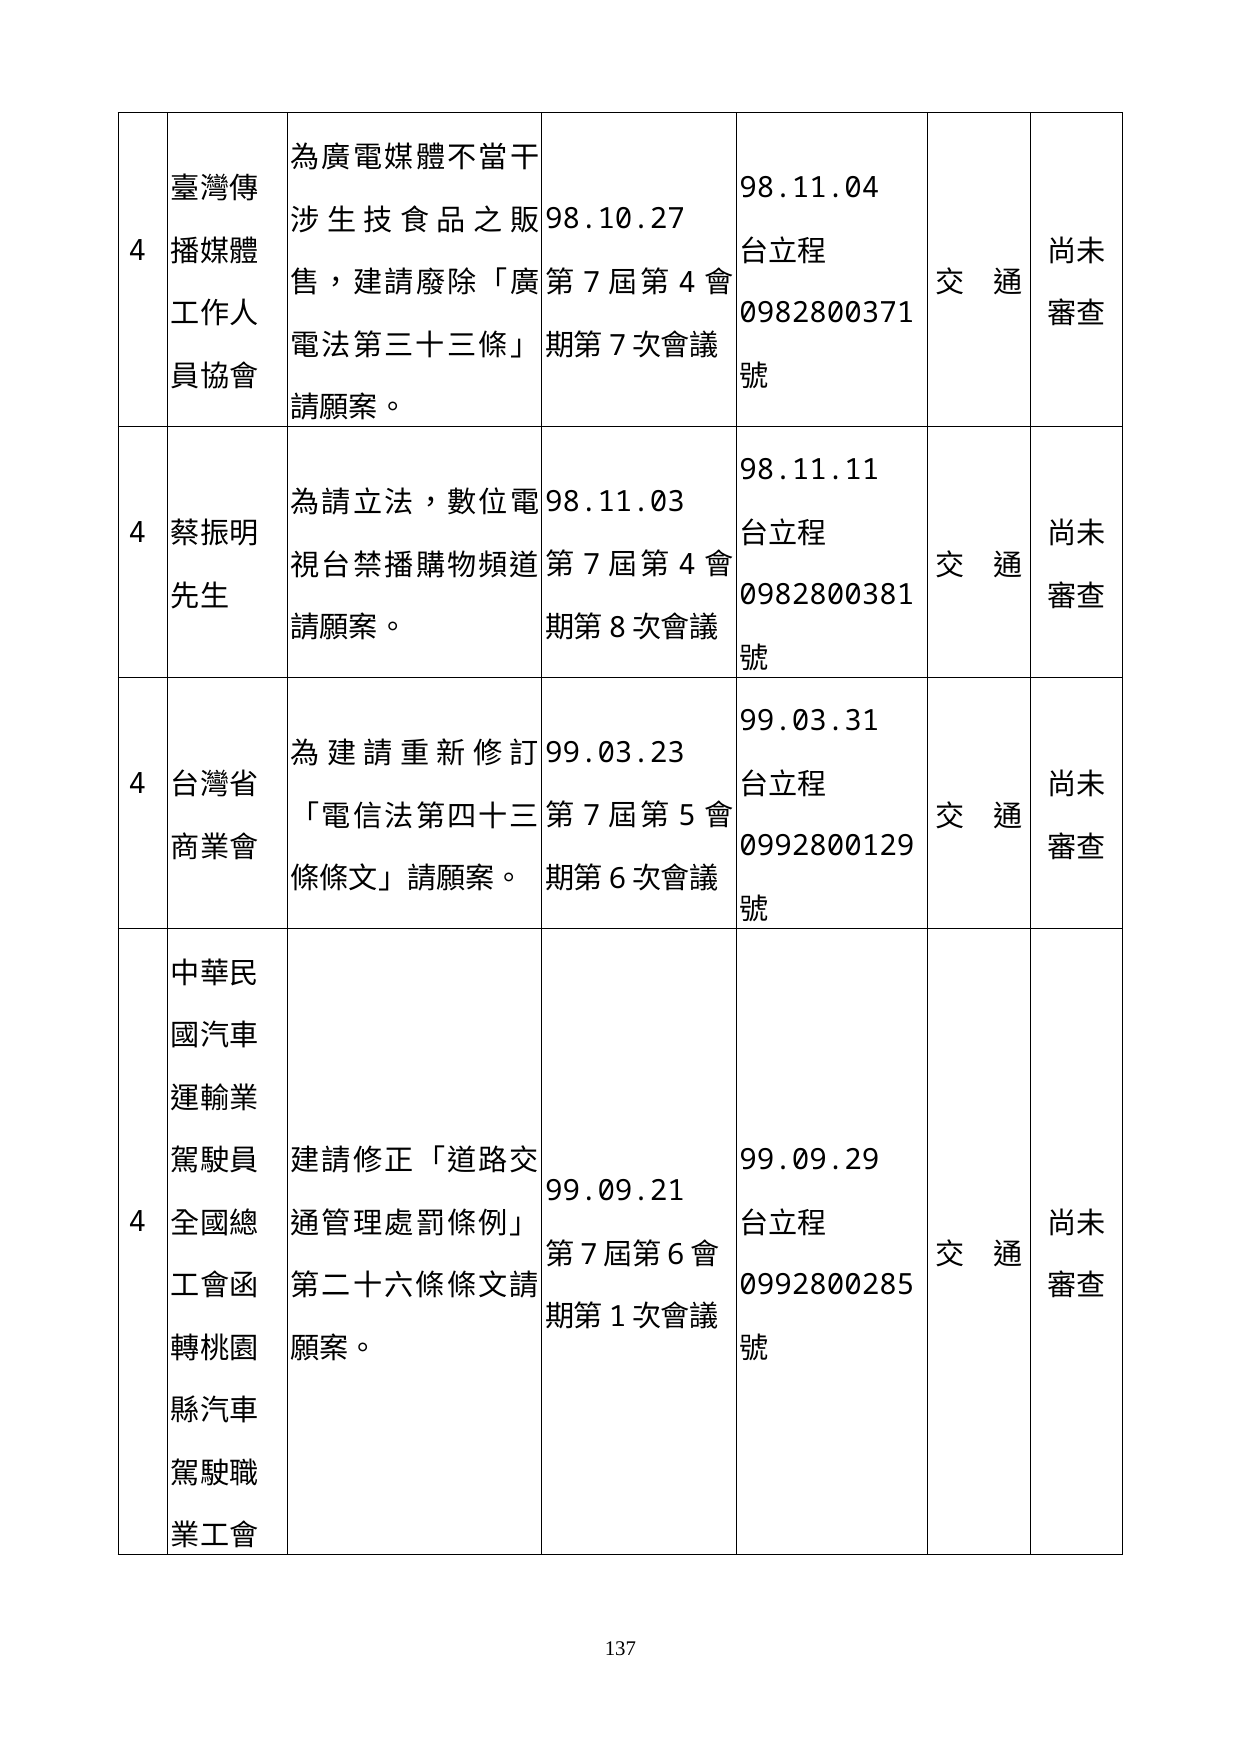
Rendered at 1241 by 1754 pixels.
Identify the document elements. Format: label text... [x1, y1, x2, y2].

table_cell 為建請重新修訂「電信法第四十三條條文」請願案。 [288, 678, 541, 928]
table_cell 尚未審查 [1031, 929, 1122, 1554]
table_cell 46 [119, 113, 167, 426]
table_cell 98.11.11 台立程 0982800381號 [737, 427, 927, 677]
table_cell 49 [119, 929, 167, 1554]
table_cell 99.09.29 台立程 0992800285號 [737, 929, 927, 1554]
table_cell 99.09.21 第7屆第6會期第1次會議 [542, 929, 736, 1554]
table_cell 交 通 [928, 678, 1030, 928]
table_cell 為廣電媒體不當干涉生技食品之販售，建請廢除「廣電法第三十三條」請願案。 [288, 113, 541, 426]
table_cell 交 通 [928, 113, 1030, 426]
table_cell 尚未審查 [1031, 427, 1122, 677]
table_cell 98.11.03 第7屆第4會期第8次會議 [542, 427, 736, 677]
table_cell 臺灣傳播媒體工作人員協會 [168, 113, 287, 426]
table_cell 99.03.23 第7屆第5會期第6次會議 [542, 678, 736, 928]
table_cell 交 通 [928, 427, 1030, 677]
table_cell 98.10.27 第7屆第4會期第7次會議 [542, 113, 736, 426]
table_cell 98.11.04 台立程 0982800371號 [737, 113, 927, 426]
table_cell 尚未審查 [1031, 678, 1122, 928]
table_cell 99.03.31 台立程 0992800129號 [737, 678, 927, 928]
table_cell 為請立法，數位電視台禁播購物頻道請願案。 [288, 427, 541, 677]
table_cell 47 [119, 427, 167, 677]
table_cell 尚未審查 [1031, 113, 1122, 426]
table_cell 交 通 [928, 929, 1030, 1554]
table_cell 建請修正「道路交通管理處罰條例」第二十六條條文請願案。 [288, 929, 541, 1554]
table_cell 中華民國汽車運輸業駕駛員全國總工會函轉桃園縣汽車駕駛職業工會 [168, 929, 287, 1554]
table_cell 蔡振明 先生 [168, 427, 287, 677]
table_cell 台灣省商業會 [168, 678, 287, 928]
table_cell 48 [119, 678, 167, 928]
